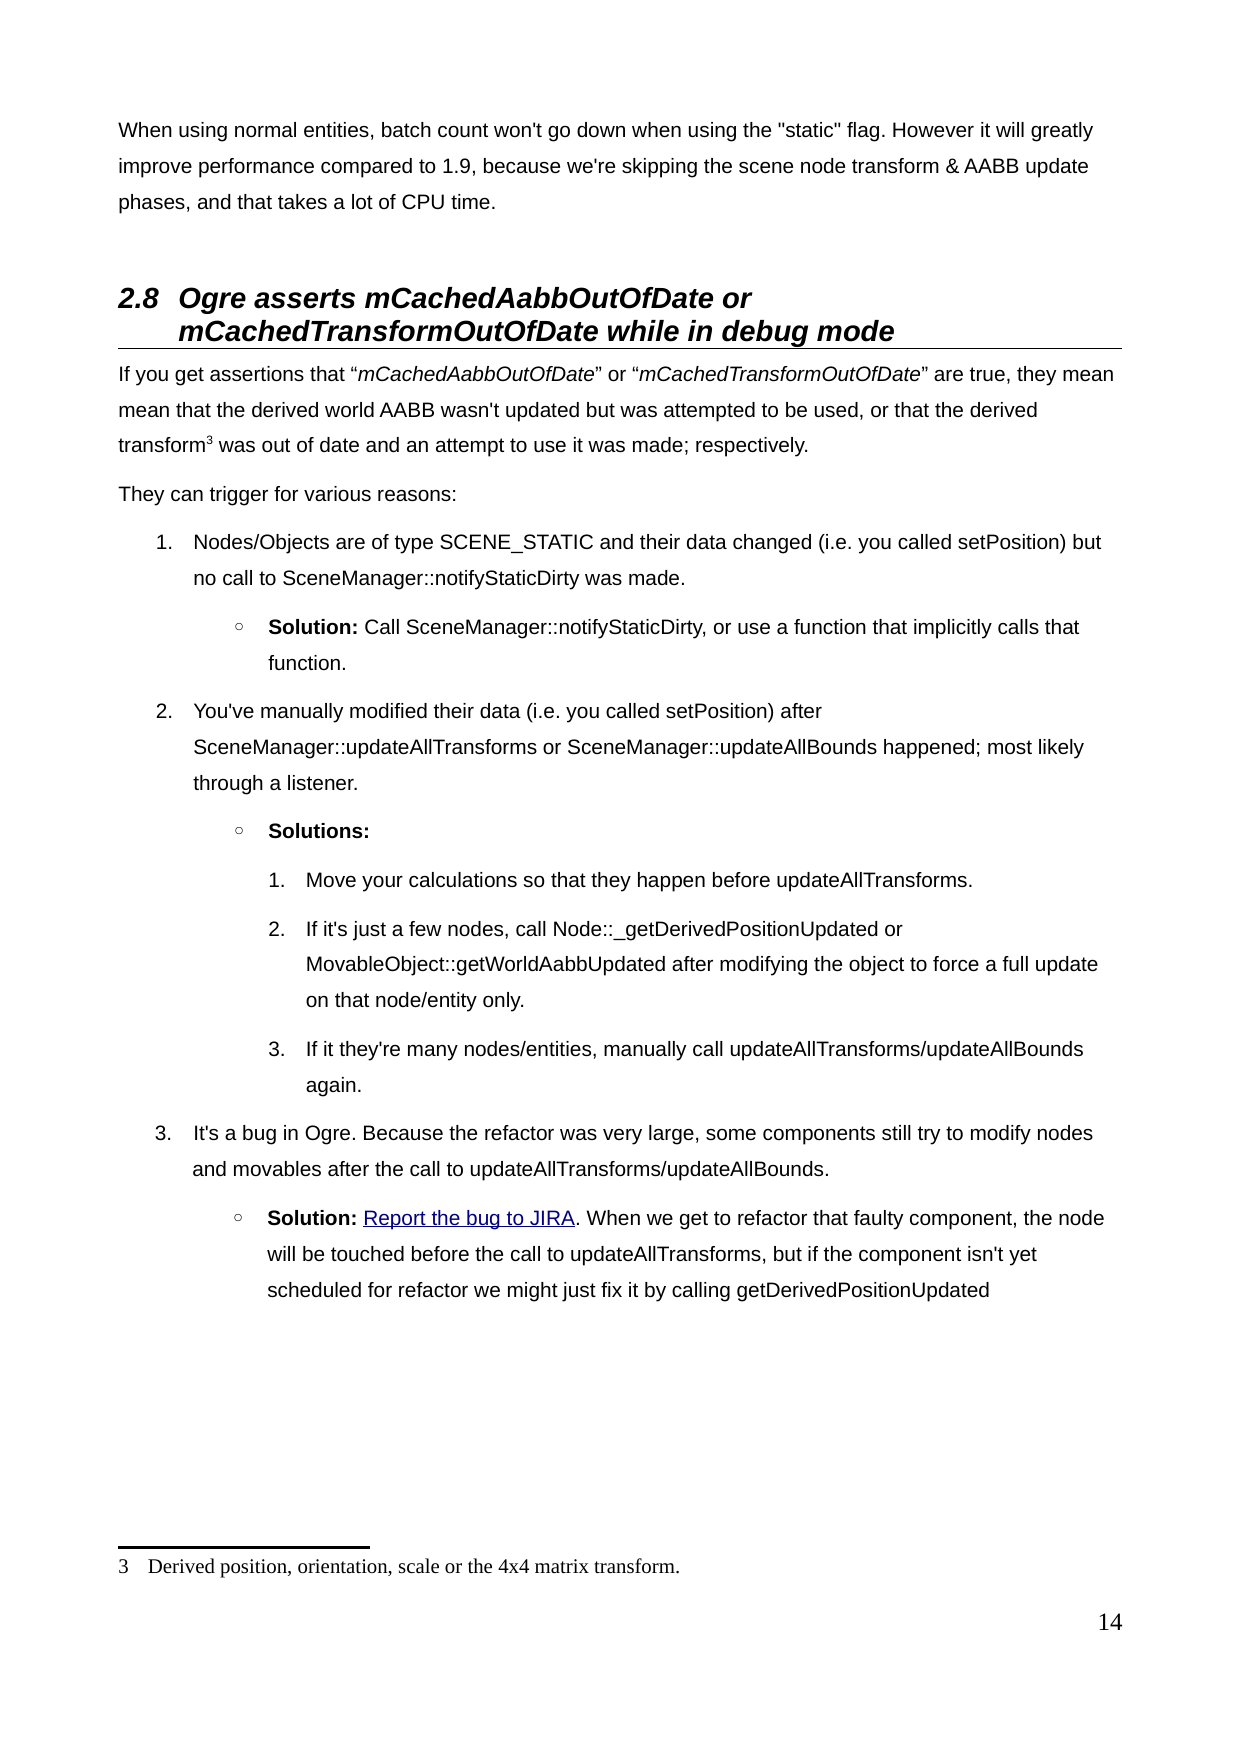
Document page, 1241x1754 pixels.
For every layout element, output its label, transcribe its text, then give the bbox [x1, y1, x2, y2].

list Solutions: [231, 819, 1122, 843]
list Nodes/Objects are of type SCENE_STATIC and their data changed (i.e. you called setPosition) but no call to SceneManager::notifyStaticDirty was made. [156, 530, 1122, 590]
subtitle Ogre asserts mCachedAabbOutOfDate or mCachedTransformOutOfDate while in debug mode [118, 281, 1122, 348]
list If it's just a few nodes, call Node::_getDerivedPositionUpdated or MovableObject::getWorldAabbUpdated after modifying the object to force a full update on that node/entity only. [268, 916, 1122, 1012]
list If it they're many nodes/entities, manually call updateAllTransforms/updateAllBounds again. [268, 1037, 1122, 1097]
list Move your calculations so that they happen before updateAllTransforms. [268, 868, 1122, 892]
text If you get assertions that “mCachedAabbOutOfDate” or “mCachedTransformOutOfDate” are true, they mean mean that the derived world AABB wasn't updated but was attempted to be used, or that the derived transform was out of date and an attempt to use it was made; respectively. [118, 361, 1122, 457]
list Solution: Call SceneManager::notifyStaticDirty, or use a function that implicitly calls that function. [231, 614, 1122, 674]
list It's a bug in Ogre. Because the refactor was very large, some components still try to modify nodes and movables after the call to updateAllTransforms/updateAllBounds. [154, 1121, 1122, 1181]
text Derived position, orientation, scale or the 4x4 matrix transform. [118, 1553, 1122, 1578]
text When using normal entities, batch count won't go down when using the "static" flag. However it will greatly improve performance compared to 1.9, because we're skipping the scene node transform & AABB update phases, and that takes a lot of CPU time. [118, 118, 1122, 214]
text They can trigger for various reasons: [118, 482, 1122, 506]
list Solution: Report the bug to JIRA. When we get to refactor that faulty component, the node will be touched before the call to updateAllTransforms, but if the component isn't yet scheduled for refactor we might just fix it by calling getDerivedPositionUpdated [229, 1205, 1122, 1301]
list You've manually modified their data (i.e. you called setPosition) after SceneManager::updateAllTransforms or SceneManager::updateAllBounds happened; most likely through a listener. [156, 699, 1122, 795]
